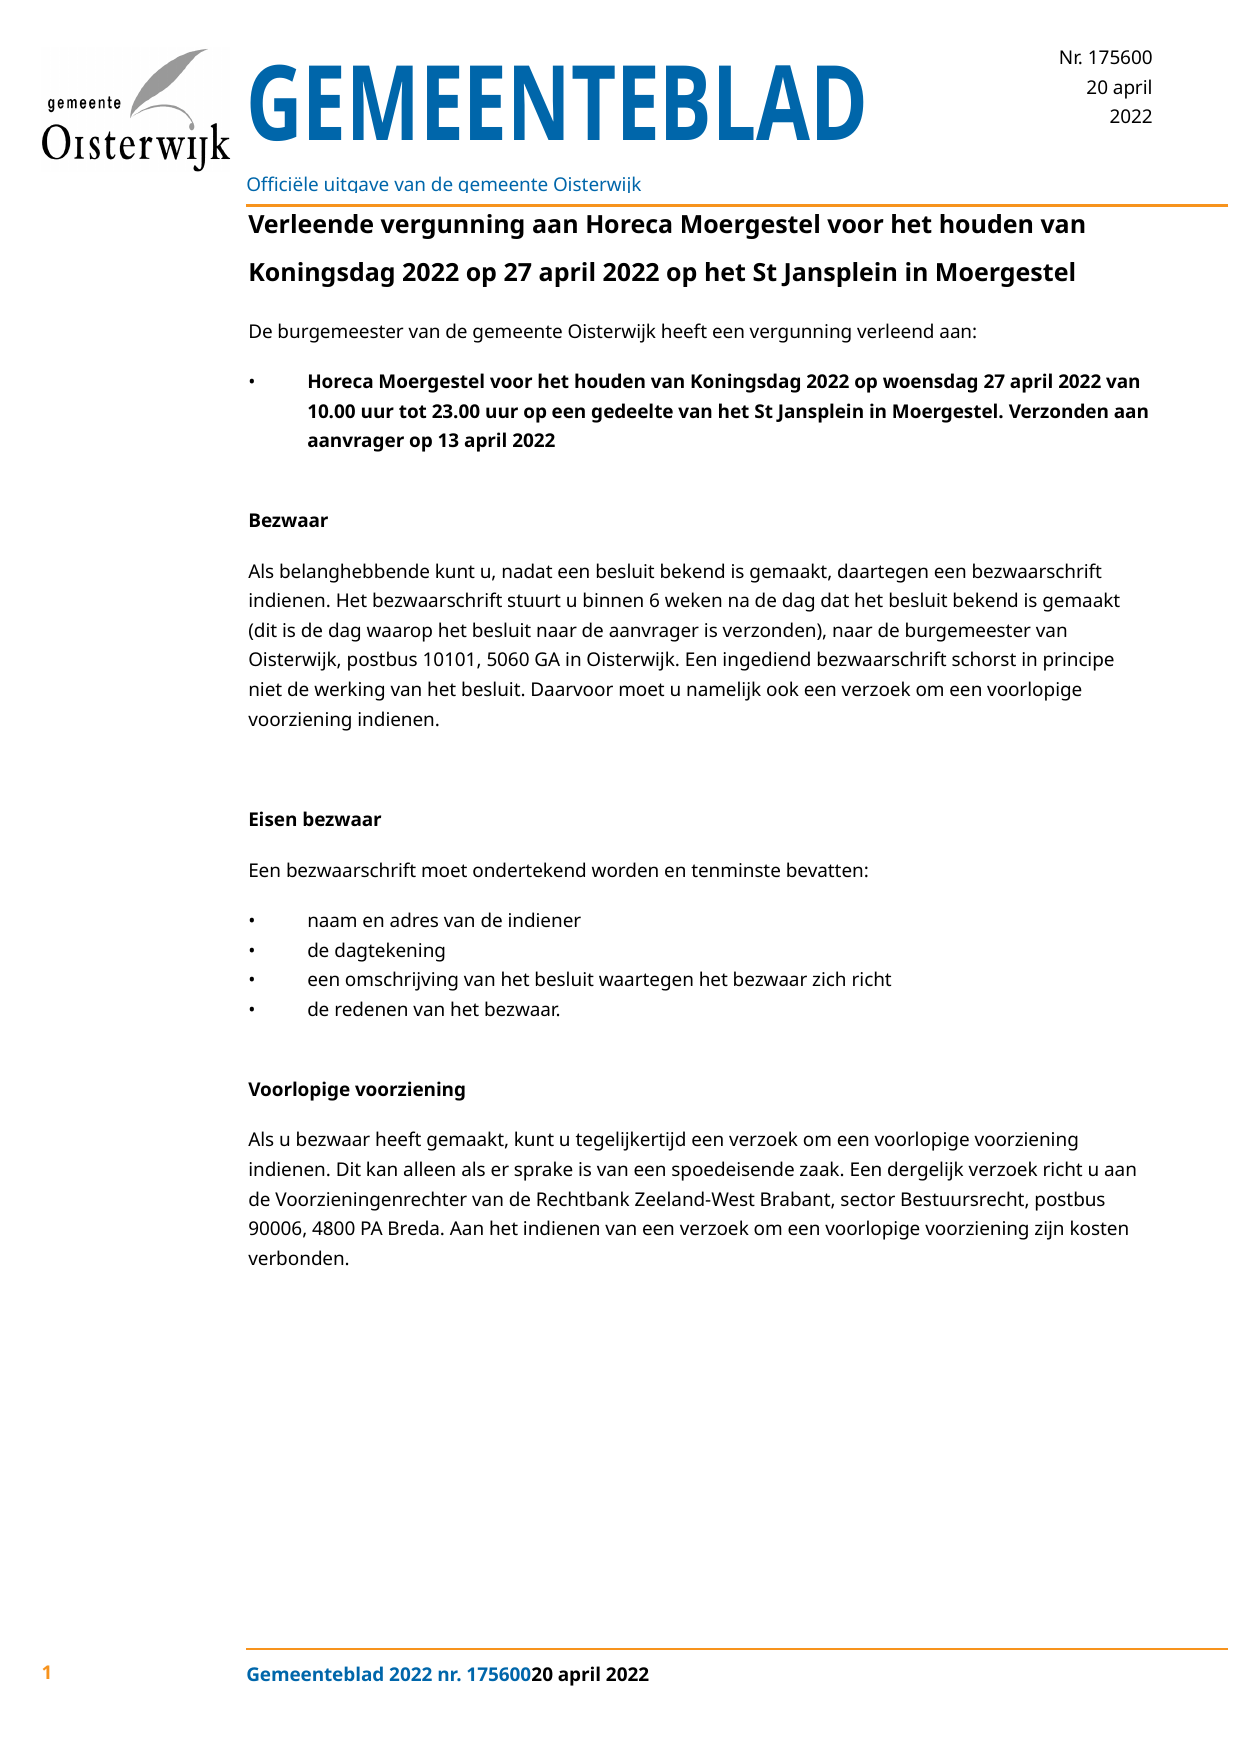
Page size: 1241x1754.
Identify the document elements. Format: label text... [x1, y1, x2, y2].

text Een bezwaarschrift moet ondertekend worden en tenminste bevatten: [248, 857, 1152, 883]
list een omschrijving van het besluit waartegen het bezwaar zich richt [248, 967, 1152, 992]
text Voorlopige voorziening [248, 1076, 1152, 1102]
text Als belanghebbende kunt u, nadat een besluit bekend is gemaakt, daartegen een bezwaarschrift indienen. Het bezwaarschrift stuurt u binnen 6 weken na de dag dat het besluit bekend is gemaakt (dit is de dag waarop het besluit naar de aanvrager is verzonden), naar de burgemeester van Oisterwijk, postbus 10101, 5060 GA in Oisterwijk. Een ingediend bezwaarschrift schorst in principe niet de werking van het besluit. Daarvoor moet u namelijk ook een verzoek om een voorlopige voorziening indienen. [248, 558, 1152, 732]
list de dagtekening [248, 937, 1152, 963]
list Horeca Moergestel voor het houden van Koningsdag 2022 op woensdag 27 april 2022 van 10.00 uur tot 23.00 uur op een gedeelte van het St Jansplein in Moergestel. Verzonden aan aanvrager op 13 april 2022 [248, 368, 1152, 453]
text Als u bezwaar heeft gemaakt, kunt u tegelijkertijd een verzoek om een voorlopige voorziening indienen. Dit kan alleen als er sprake is van een spoedeisende zaak. Een dergelijk verzoek richt u aan de Voorzieningenrechter van de Rechtbank Zeeland-West Brabant, sector Bestuursrecht, postbus 90006, 4800 PA Breda. Aan het indienen van een verzoek om een voorlopige voorziening zijn kosten verbonden. [248, 1127, 1152, 1271]
picture [41, 47, 231, 172]
text De burgemeester van de gemeente Oisterwijk heeft een vergunning verleend aan: [248, 318, 1152, 344]
text Bezwaar [248, 507, 1152, 533]
list de redenen van het bezwaar. [248, 996, 1152, 1022]
list naam en adres van de indiener [248, 907, 1152, 933]
text Eisen bezwaar [248, 807, 1152, 832]
text Verleende vergunning aan Horeca Moergestel voor het houden van Koningsdag 2022 op 27 april 2022 op het St Jansplein in Moergestel [248, 207, 1152, 288]
